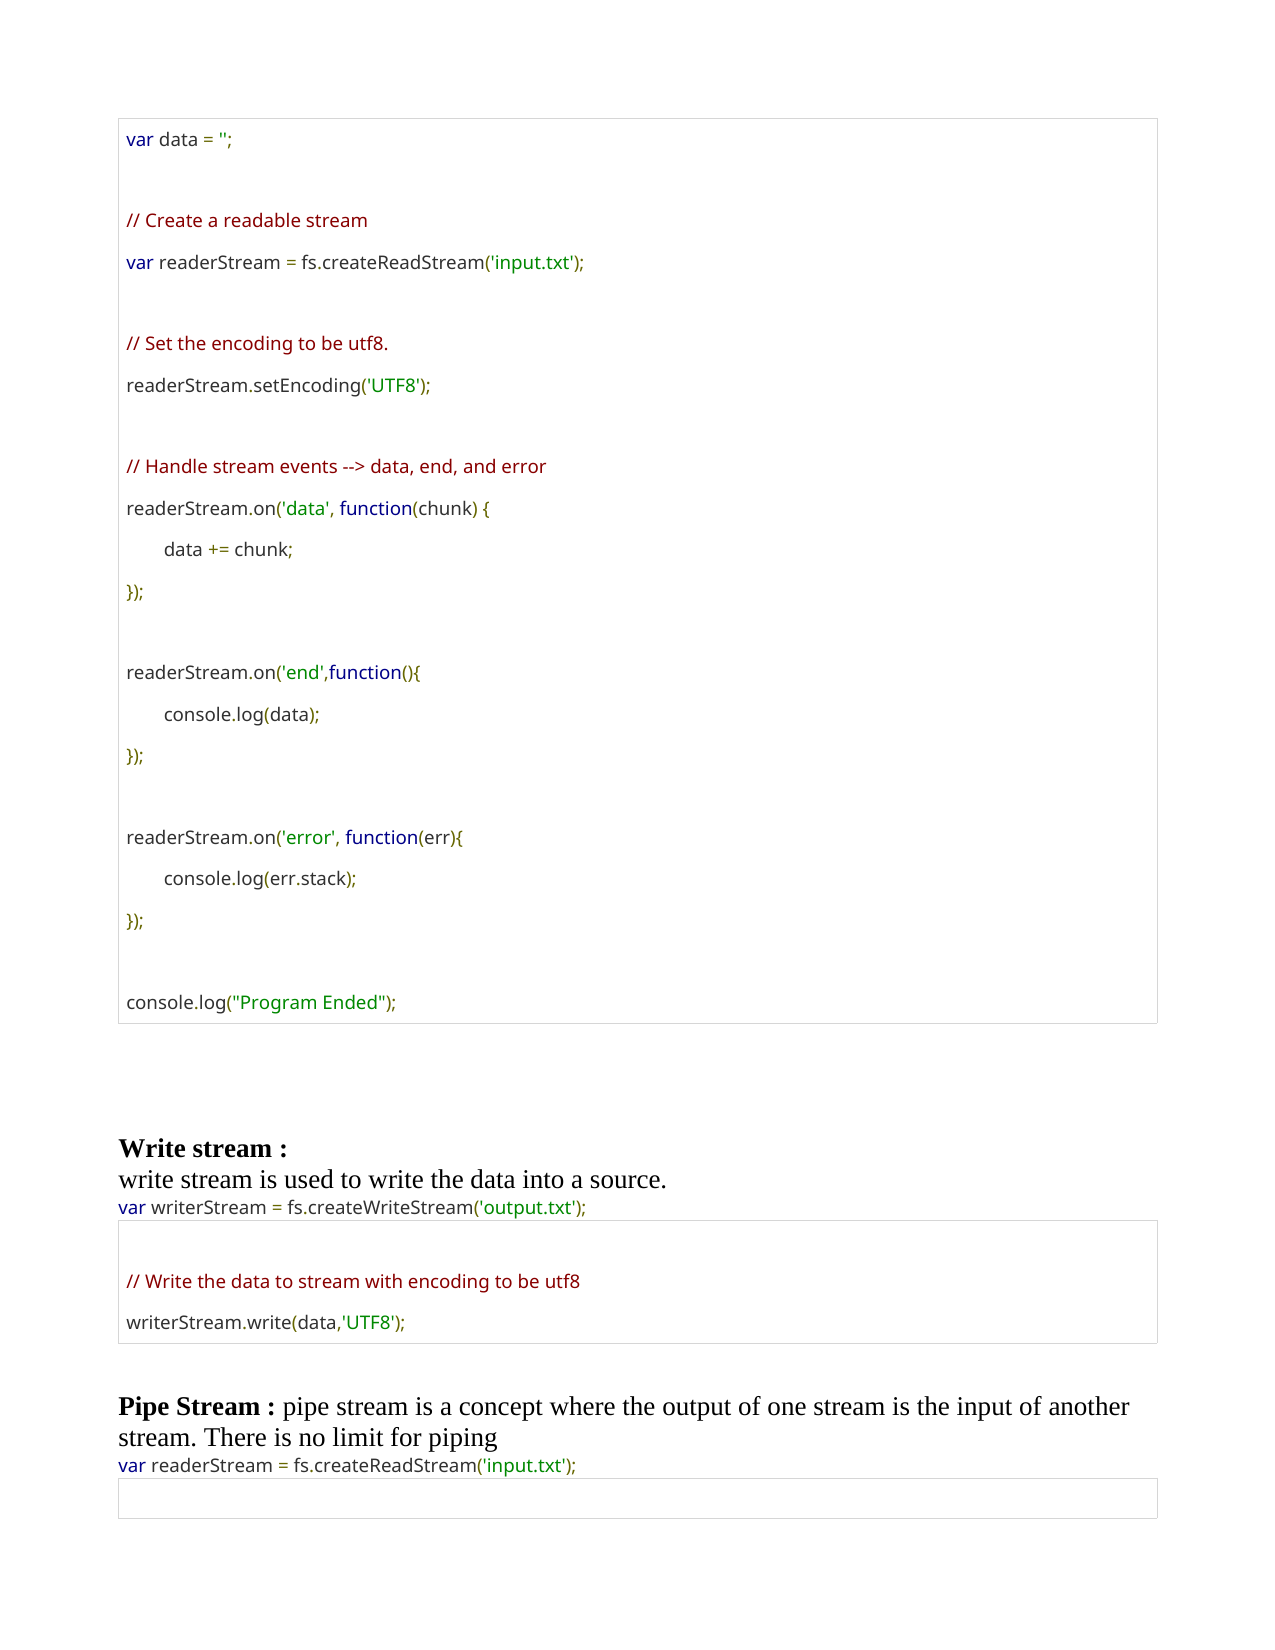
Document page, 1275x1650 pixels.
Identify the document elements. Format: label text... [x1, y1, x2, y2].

text Write stream : [118, 1132, 1157, 1163]
text // Handle stream events --> data, end, and error [119, 446, 1157, 479]
text // Create a readable stream [119, 200, 1157, 233]
text var writerStream = fs.createWriteStream('output.txt'); [118, 1194, 1157, 1220]
text Pipe Stream : pipe stream is a concept where the output of one stream is the input of another stream. There is no limit for piping [118, 1390, 1157, 1452]
text var data = ''; [119, 119, 1157, 152]
text readerStream.on('data', function(chunk) { [119, 487, 1157, 520]
text }); [119, 735, 1157, 768]
text }); [119, 900, 1157, 933]
text readerStream.on('error', function(err){ [119, 817, 1157, 850]
text write stream is used to write the data into a source. [118, 1163, 1157, 1194]
text // Write the data to stream with encoding to be utf8 [119, 1260, 1157, 1294]
text writerStream.write(data,'UTF8'); [119, 1302, 1157, 1343]
text // Set the encoding to be utf8. [119, 323, 1157, 356]
text console.log("Program Ended"); [119, 982, 1157, 1023]
text }); [119, 570, 1157, 603]
text console.log(err.stack); [119, 858, 1157, 892]
text readerStream.on('end',function(){ [119, 652, 1157, 685]
text console.log(data); [119, 693, 1157, 727]
text readerStream.setEncoding('UTF8'); [119, 364, 1157, 397]
text var readerStream = fs.createReadStream('input.txt'); [119, 241, 1157, 274]
text data += chunk; [119, 528, 1157, 562]
text var readerStream = fs.createReadStream('input.txt'); [118, 1452, 1157, 1477]
